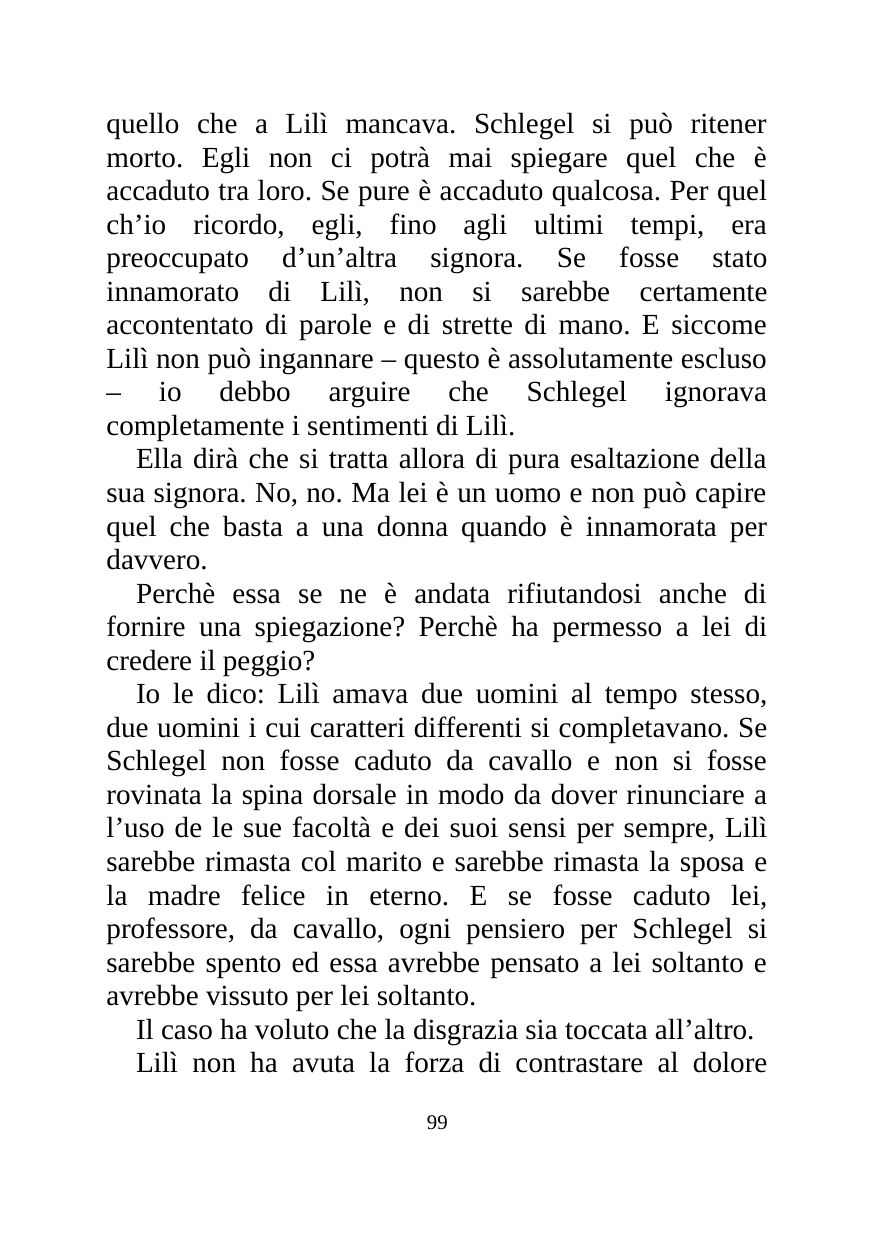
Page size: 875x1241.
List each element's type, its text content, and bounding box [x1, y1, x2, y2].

text Lilì non ha avuta la forza di contrastare al dolore [106, 1045, 768, 1079]
text quello che a Lilì mancava. Schlegel si può ritener morto. Egli non ci potrà mai spiegare quel che è accaduto tra loro. Se pure è accaduto qualcosa. Per quel ch’io ricordo, egli, fino agli ultimi tempi, era preoccupato d’un’altra signora. Se fosse stato innamorato di Lilì, non si sarebbe certamente accontentato di parole e di strette di mano. E siccome Lilì non può ingannare – questo è assolutamente escluso – io debbo arguire che Schlegel ignorava completamente i sentimenti di Lilì. [106, 106, 768, 442]
text Ella dirà che si tratta allora di pura esaltazione della sua signora. No, no. Ma lei è un uomo e non può capire quel che basta a una donna quando è innamorata per davvero. [106, 442, 768, 576]
text Perchè essa se ne è andata rifiutandosi anche di fornire una spiegazione? Perchè ha permesso a lei di credere il peggio? [106, 576, 768, 676]
text Il caso ha voluto che la disgrazia sia toccata all’altro. [106, 1012, 768, 1045]
text Io le dico: Lilì amava due uomini al tempo stesso, due uomini i cui caratteri differenti si completavano. Se Schlegel non fosse caduto da cavallo e non si fosse rovinata la spina dorsale in modo da dover rinunciare a l’uso de le sue facoltà e dei suoi sensi per sempre, Lilì sarebbe rimasta col marito e sarebbe rimasta la sposa e la madre felice in eterno. E se fosse caduto lei, professore, da cavallo, ogni pensiero per Schlegel si sarebbe spento ed essa avrebbe pensato a lei soltanto e avrebbe vissuto per lei soltanto. [106, 676, 768, 1012]
